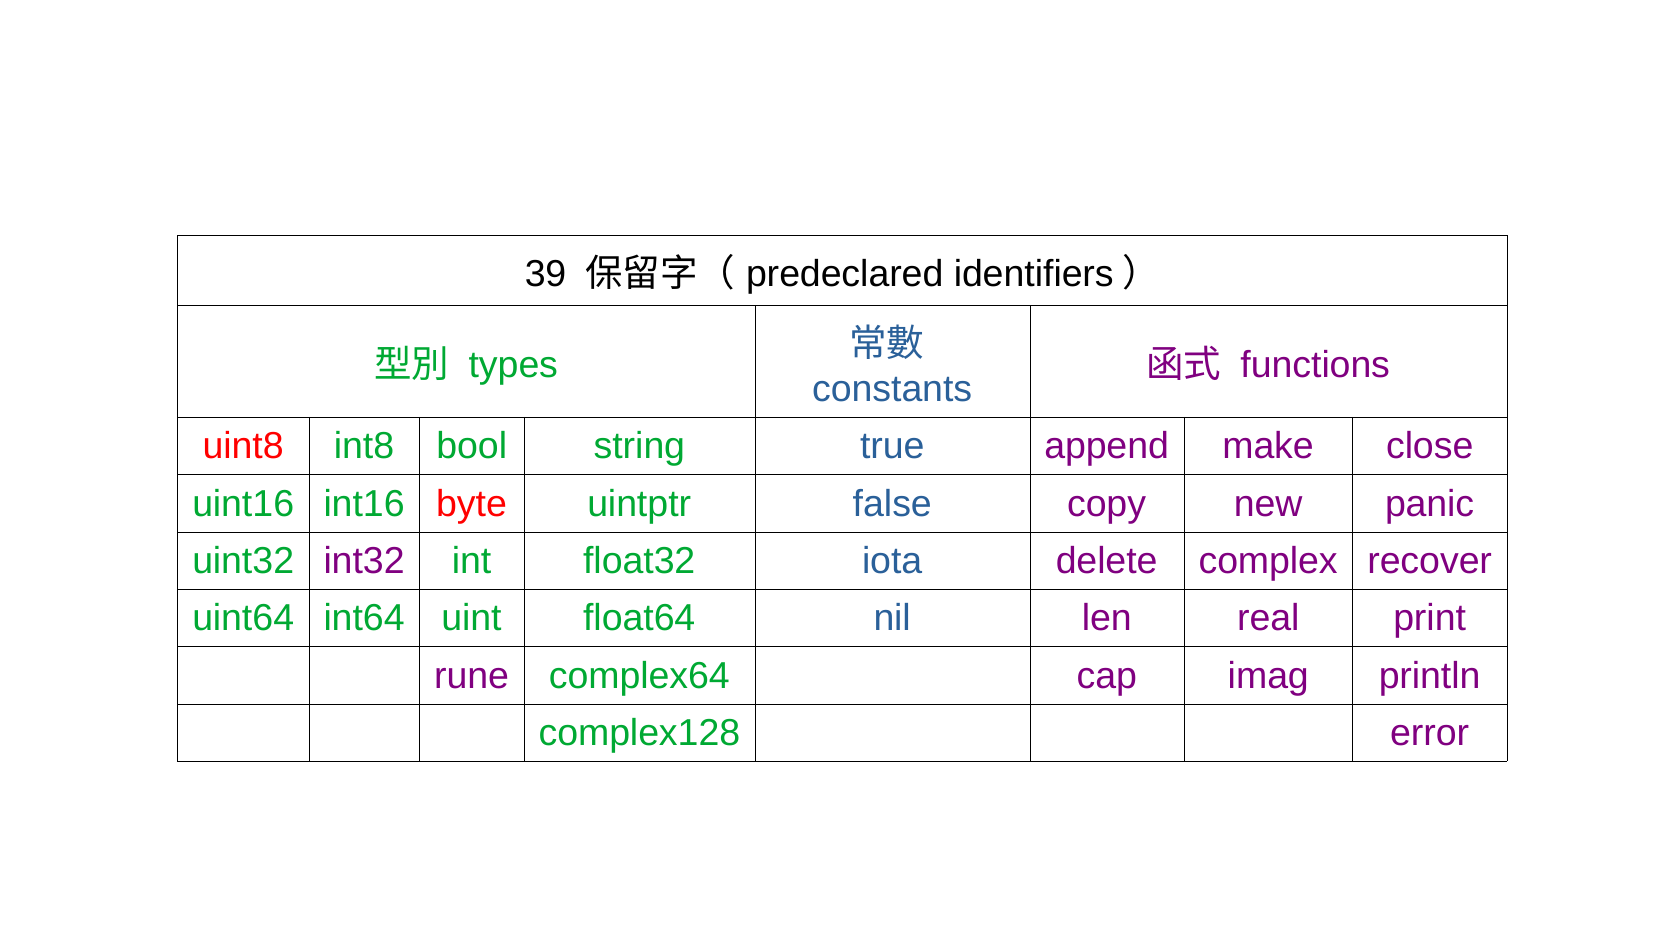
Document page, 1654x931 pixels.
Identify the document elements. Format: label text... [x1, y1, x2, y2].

table_cell 型別 types [178, 306, 755, 417]
table_header 39 保留字（predeclared identifiers） [178, 236, 1507, 305]
table_cell float64 [525, 590, 755, 646]
table_cell new [1185, 475, 1352, 532]
table_cell print [1353, 590, 1507, 646]
table_cell recover [1353, 533, 1507, 589]
table_cell [756, 647, 1030, 704]
table_cell error [1353, 705, 1507, 761]
table_cell false [756, 475, 1030, 532]
table_cell uintptr [525, 475, 755, 532]
table_cell rune [420, 647, 524, 704]
table_cell cap [1031, 647, 1184, 704]
table_cell bool [420, 418, 524, 474]
table_cell uint8 [178, 418, 309, 474]
table_cell float32 [525, 533, 755, 589]
table_cell uint32 [178, 533, 309, 589]
table_cell 函式 functions [1031, 306, 1507, 417]
table_cell [1031, 705, 1184, 761]
table_cell real [1185, 590, 1352, 646]
table_cell complex128 [525, 705, 755, 761]
table_cell delete [1031, 533, 1184, 589]
table_cell uint [420, 590, 524, 646]
table_cell int [420, 533, 524, 589]
table_cell int16 [310, 475, 419, 532]
table_cell complex64 [525, 647, 755, 704]
table_cell int8 [310, 418, 419, 474]
table_cell uint16 [178, 475, 309, 532]
table_cell imag [1185, 647, 1352, 704]
table_cell [420, 705, 524, 761]
table_cell uint64 [178, 590, 309, 646]
table_cell int64 [310, 590, 419, 646]
table_cell complex [1185, 533, 1352, 589]
table_cell iota [756, 533, 1030, 589]
table_cell append [1031, 418, 1184, 474]
table_cell int32 [310, 533, 419, 589]
table_cell [756, 705, 1030, 761]
table_cell len [1031, 590, 1184, 646]
table_cell nil [756, 590, 1030, 646]
table_cell close [1353, 418, 1507, 474]
table_cell true [756, 418, 1030, 474]
table_cell make [1185, 418, 1352, 474]
table_cell println [1353, 647, 1507, 704]
table_cell [310, 647, 419, 704]
table_cell panic [1353, 475, 1507, 532]
table_cell [1185, 705, 1352, 761]
table_cell byte [420, 475, 524, 532]
table_cell string [525, 418, 755, 474]
table_cell copy [1031, 475, 1184, 532]
table_cell [310, 705, 419, 761]
table_cell [178, 705, 309, 761]
table_cell 常數constants [756, 306, 1030, 417]
table_cell [178, 647, 309, 704]
